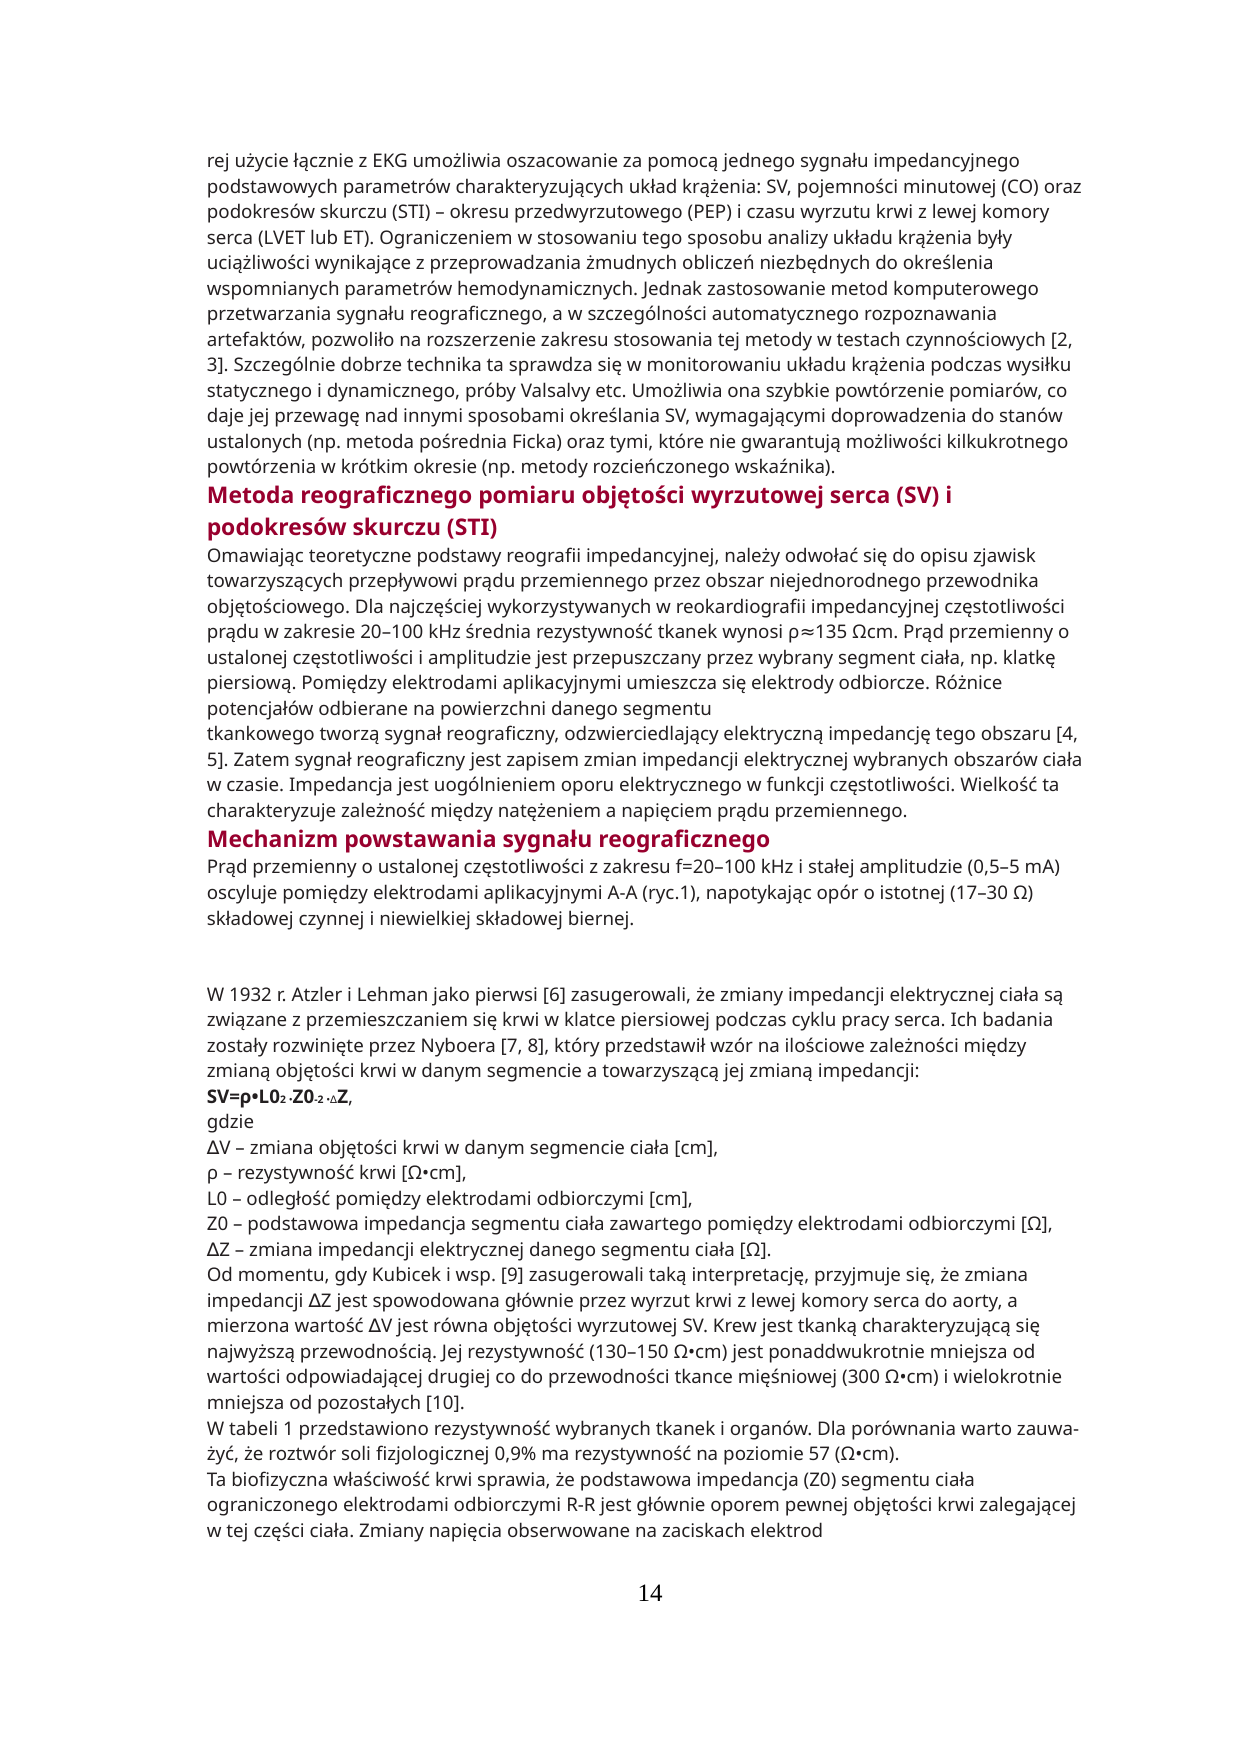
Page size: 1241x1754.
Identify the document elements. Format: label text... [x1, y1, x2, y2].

text W 1932 r. Atzler i Lehman jako pierwsi [6] zasugerowali, że zmiany impedancji elektrycznej ciała są związane z przemieszczaniem się krwi w klatce piersiowej podczas cyklu pracy serca. Ich badania zostały rozwinięte przez Nyboera [7, 8], który przedstawił wzór na ilościowe zależności między zmianą objętości krwi w danym segmencie a towarzyszącą jej zmianą impedancji: SV=ρ•L02 •Z0-2 •∆Z, gdzie ∆V – zmiana objętości krwi w danym segmencie ciała [cm], ρ – rezystywność krwi [Ω•cm], L0 – odległość pomiędzy elektrodami odbiorczymi [cm], Z0 – podstawowa impedancja segmentu ciała zawartego pomiędzy elektrodami odbiorczymi [Ω], ∆Z – zmiana impedancji elektrycznej danego segmentu ciała [Ω]. Od momentu, gdy Kubicek i wsp. [9] zasugerowali taką interpretację, przyjmuje się, że zmiana impedancji ∆Z jest spowodowana głównie przez wyrzut krwi z lewej komory serca do aorty, a mierzona wartość ∆V jest równa objętości wyrzutowej SV. Krew jest tkanką charakteryzującą się najwyższą przewodnością. Jej rezystywność (130–150 Ω•cm) jest ponaddwukrotnie mniejsza od wartości odpowiadającej drugiej co do przewodności tkance mięśniowej (300 Ω•cm) i wielokrotnie mniejsza od pozostałych [10]. W tabeli 1 przedstawiono rezystywność wybranych tkanek i organów. Dla porównania warto zauwa- żyć, że roztwór soli fizjologicznej 0,9% ma rezystywność na poziomie 57 (Ω•cm). Ta biofizyczna właściwość krwi sprawia, że podstawowa impedancja (Z0) segmentu ciała ograniczonego elektrodami odbiorczymi R-R jest głównie oporem pewnej objętości krwi zalegającej w tej części ciała. Zmiany napięcia obserwowane na zaciskach elektrod [207, 981, 1093, 1542]
text rej użycie łącznie z EKG umożliwia oszacowanie za pomocą jednego sygnału impedancyjnego podstawowych parametrów charakteryzujących układ krążenia: SV, pojemności minutowej (CO) oraz podokresów skurczu (STI) – okresu przedwyrzutowego (PEP) i czasu wyrzutu krwi z lewej komory serca (LVET lub ET). Ograniczeniem w stosowaniu tego sposobu analizy układu krążenia były uciążliwości wynikające z przeprowadzania żmudnych obliczeń niezbędnych do określenia wspomnianych parametrów hemodynamicznych. Jednak zastosowanie metod komputerowego przetwarzania sygnału reograficznego, a w szczególności automatycznego rozpoznawania artefaktów, pozwoliło na rozszerzenie zakresu stosowania tej metody w testach czynnościowych [2, 3]. Szczególnie dobrze technika ta sprawdza się w monitorowaniu układu krążenia podczas wysiłku statycznego i dynamicznego, próby Valsalvy etc. Umożliwia ona szybkie powtórzenie pomiarów, co daje jej przewagę nad innymi sposobami określania SV, wymagającymi doprowadzenia do stanów ustalonych (np. metoda pośrednia Ficka) oraz tymi, które nie gwarantują możliwości kilkukrotnego powtórzenia w krótkim okresie (np. metody rozcieńczonego wskaźnika). Metoda reograficznego pomiaru objętości wyrzutowej serca (SV) i podokresów skurczu (STI) Omawiając teoretyczne podstawy reografii impedancyjnej, należy odwołać się do opisu zjawisk towarzyszących przepływowi prądu przemiennego przez obszar niejednorodnego przewodnika objętościowego. Dla najczęściej wykorzystywanych w reokardiografii impedancyjnej częstotliwości prądu w zakresie 20–100 kHz średnia rezystywność tkanek wynosi ρ≈135 Ωcm. Prąd przemienny o ustalonej częstotliwości i amplitudzie jest przepuszczany przez wybrany segment ciała, np. klatkę piersiową. Pomiędzy elektrodami aplikacyjnymi umieszcza się elektrody odbiorcze. Różnice potencjałów odbierane na powierzchni danego segmentu tkankowego tworzą sygnał reograficzny, odzwierciedlający elektryczną impedancję tego obszaru [4, 5]. Zatem sygnał reograficzny jest zapisem zmian impedancji elektrycznej wybranych obszarów ciała w czasie. Impedancja jest uogólnieniem oporu elektrycznego w funkcji częstotliwości. Wielkość ta charakteryzuje zależność między natężeniem a napięciem prądu przemiennego. Mechanizm powstawania sygnału reograficznego Prąd przemienny o ustalonej częstotliwości z zakresu f=20–100 kHz i stałej amplitudzie (0,5–5 mA) oscyluje pomiędzy elektrodami aplikacyjnymi A-A (ryc.1), napotykając opór o istotnej (17–30 Ω) składowej czynnej i niewielkiej składowej biernej. [207, 148, 1093, 930]
